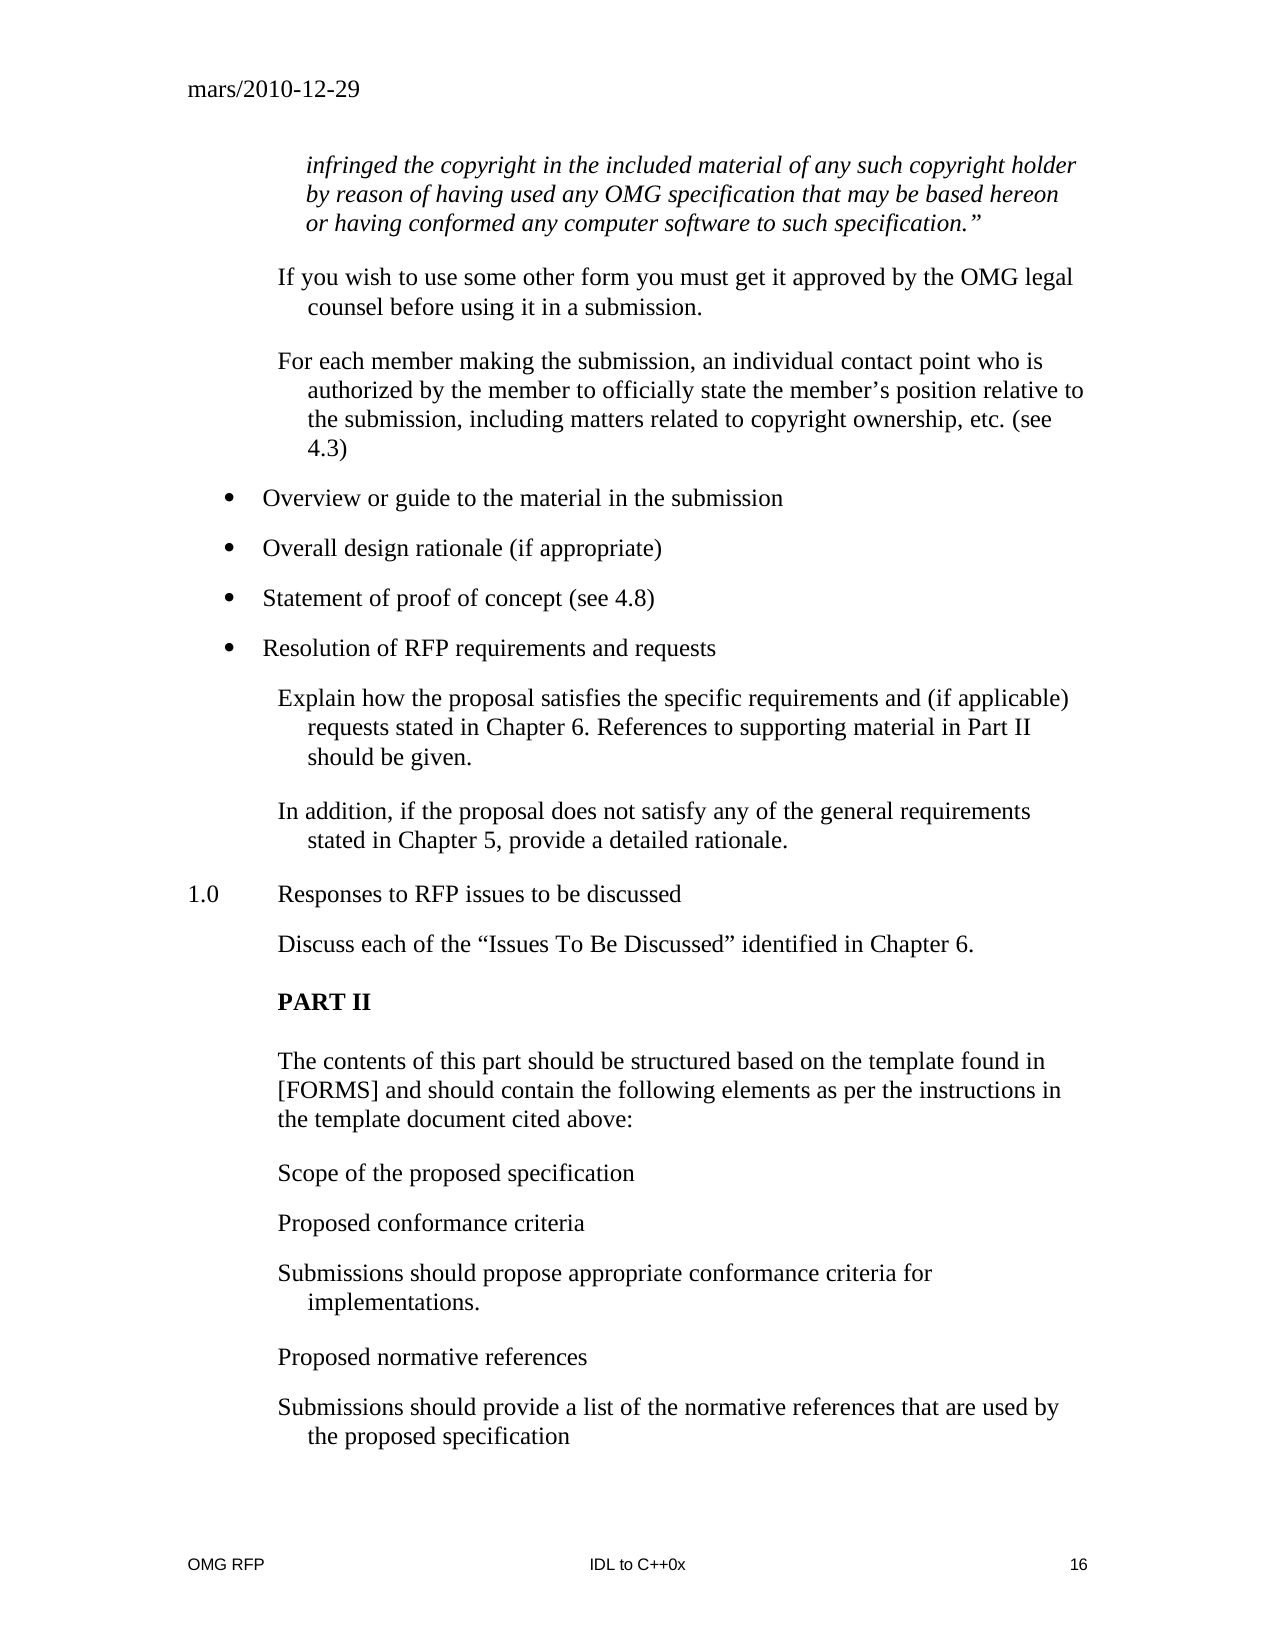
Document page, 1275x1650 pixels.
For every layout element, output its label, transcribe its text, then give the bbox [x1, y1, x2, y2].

text Proposed normative references [277, 1342, 1087, 1371]
list Responses to RFP issues to be discussed [187, 879, 1087, 908]
list Overall design rationale (if appropriate) [225, 533, 1087, 562]
text Scope of the proposed specification [277, 1158, 1087, 1187]
text Submissions should propose appropriate conformance criteria for implementations. [277, 1258, 1087, 1317]
list Resolution of RFP requirements and requests [225, 633, 1087, 662]
text Proposed conformance criteria [277, 1208, 1087, 1237]
text In addition, if the proposal does not satisfy any of the general requirements stated in Chapter 5, provide a detailed rationale. [277, 796, 1087, 854]
text The contents of this part should be structured based on the template found in [FORMS] and should contain the following elements as per the instructions in the template document cited above: [277, 1046, 1087, 1133]
text PART II [277, 987, 1087, 1017]
text If you wish to use some other form you must get it approved by the OMG legal counsel before using it in a submission. [277, 262, 1087, 321]
list Statement of proof of concept (see 4.8) [225, 583, 1087, 612]
text For each member making the submission, an individual contact point who is authorized by the member to officially state the member’s position relative to the submission, including matters related to copyright ownership, etc. (see 4.3) [277, 346, 1087, 462]
list Overview or guide to the material in the submission [225, 483, 1087, 512]
text Explain how the proposal satisfies the specific requirements and (if applicable) requests stated in Chapter 6. References to supporting material in Part II should be given. [277, 683, 1087, 771]
text infringed the copyright in the included material of any such copyright holder by reason of having used any OMG specification that may be based hereon or having conformed any computer software to such specification.” [306, 150, 1087, 237]
text Submissions should provide a list of the normative references that are used by the proposed specification [277, 1392, 1087, 1450]
text Discuss each of the “Issues To Be Discussed” identified in Chapter 6. [277, 929, 1087, 958]
